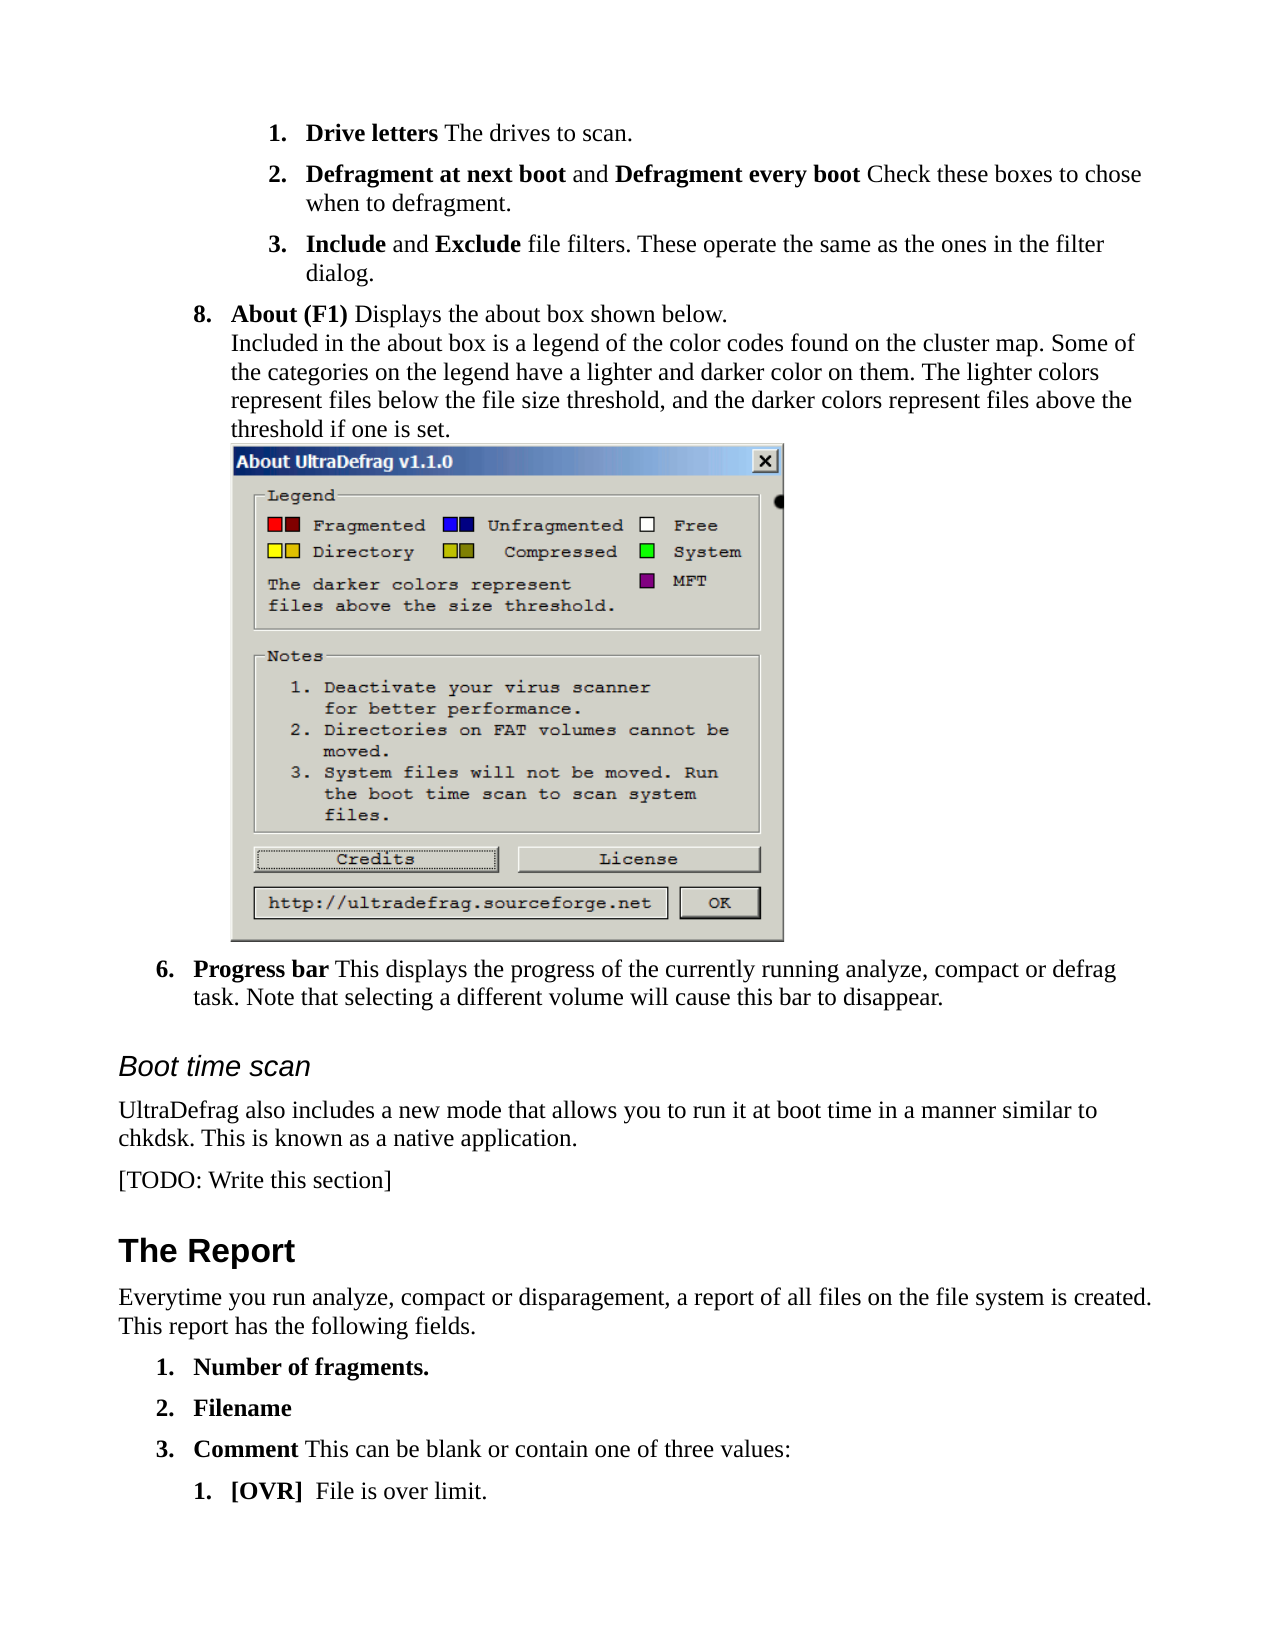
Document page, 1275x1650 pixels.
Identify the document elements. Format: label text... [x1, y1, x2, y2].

list About (F1) Displays the about box shown below. Included in the about box is a legend of the color codes found on the cluster map. Some of the categories on the legend have a lighter and darker color on them. The lighter colors represent files below the file size threshold, and the darker colors represent files above the threshold if one is set. [193, 299, 1157, 443]
list Number of fragments. [156, 1352, 1157, 1381]
list Comment This can be blank or contain one of three values: [156, 1434, 1157, 1463]
list Filename [156, 1393, 1157, 1422]
text Everytime you run analyze, compact or disparagement, a report of all files on the file system is created. This report has the following fields. [118, 1282, 1157, 1339]
picture [230, 443, 785, 942]
subtitle The Report [118, 1231, 1157, 1269]
list [OVR] File is over limit. [193, 1476, 1157, 1504]
list Include and Exclude file filters. These operate the same as the ones in the filter dialog. [268, 229, 1157, 287]
list Progress bar This displays the progress of the currently running analyze, compact or defrag task. Note that selecting a different volume will cause this bar to disappear. [156, 954, 1157, 1011]
list Defragment at next boot and Defragment every boot Check these boxes to chose when to defragment. [268, 159, 1157, 217]
list Drive letters The drives to scan. [268, 118, 1157, 147]
text [TODO: Write this section] [118, 1165, 1157, 1193]
subtitle Boot time scan [118, 1049, 1157, 1082]
text UltraDefrag also includes a new mode that allows you to run it at boot time in a manner similar to chkdsk. This is known as a native application. [118, 1095, 1157, 1152]
